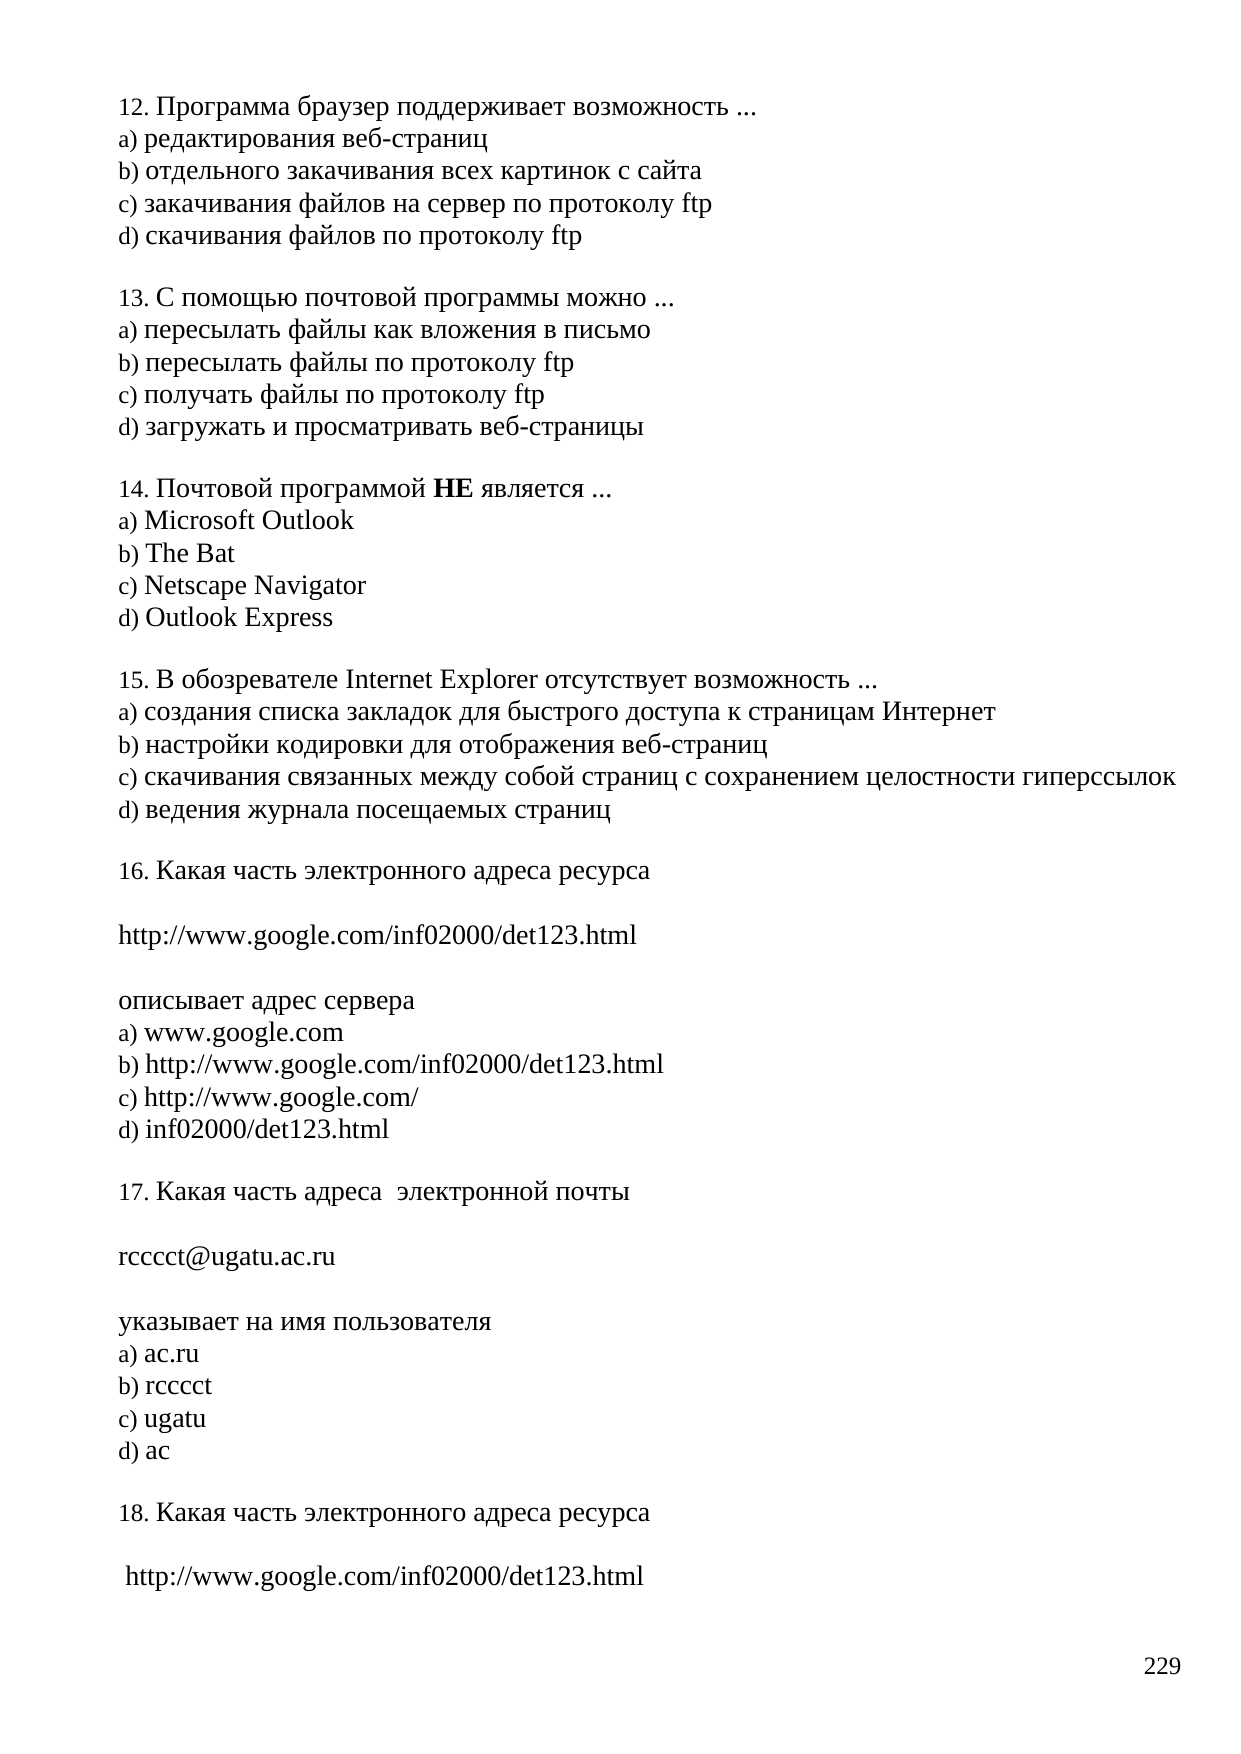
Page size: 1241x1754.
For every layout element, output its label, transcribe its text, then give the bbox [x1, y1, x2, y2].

text 13. С помощью почтовой программы можно ... a) пересылать файлы как вложения в письмо b) пересылать файлы по протоколу ftp c) получать файлы по протоколу ftp d) загружать и просматривать веб-страницы [118, 280, 1181, 442]
text 16. Какая часть электронного адреса ресурса http://www.google.com/inf02000/det123.html описывает адрес сервера a) www.google.com b) http://www.google.com/inf02000/det123.html c) http://www.google.com/ d) inf02000/det123.html [118, 853, 1181, 1145]
text 18. Какая часть электронного адреса ресурса http://www.google.com/inf02000/det123.html [118, 1495, 1181, 1624]
text 12. Программа браузер поддерживает возможность ... a) редактирования веб-страниц b) отдельного закачивания всех картинок с сайта c) закачивания файлов на сервер по протоколу ftp d) скачивания файлов по протоколу ftp [118, 89, 1181, 251]
text 15. В обозревателе Internet Explorer отсутствует возможность ... a) создания списка закладок для быстрого доступа к страницам Интернет b) настройки кодировки для отображения веб-страниц c) скачивания связанных между собой страниц с сохранением целостности гиперссылок d) ведения журнала посещаемых страниц [118, 662, 1181, 824]
text 17. Какая часть адреса электронной почты rcccct@ugatu.ac.ru указывает на имя пользователя a) ac.ru b) rcccct c) ugatu d) ac [118, 1174, 1181, 1466]
text 14. Почтовой программой НЕ является ... a) Microsoft Outlook b) The Bat c) Netscape Navigator d) Outlook Express [118, 471, 1181, 633]
